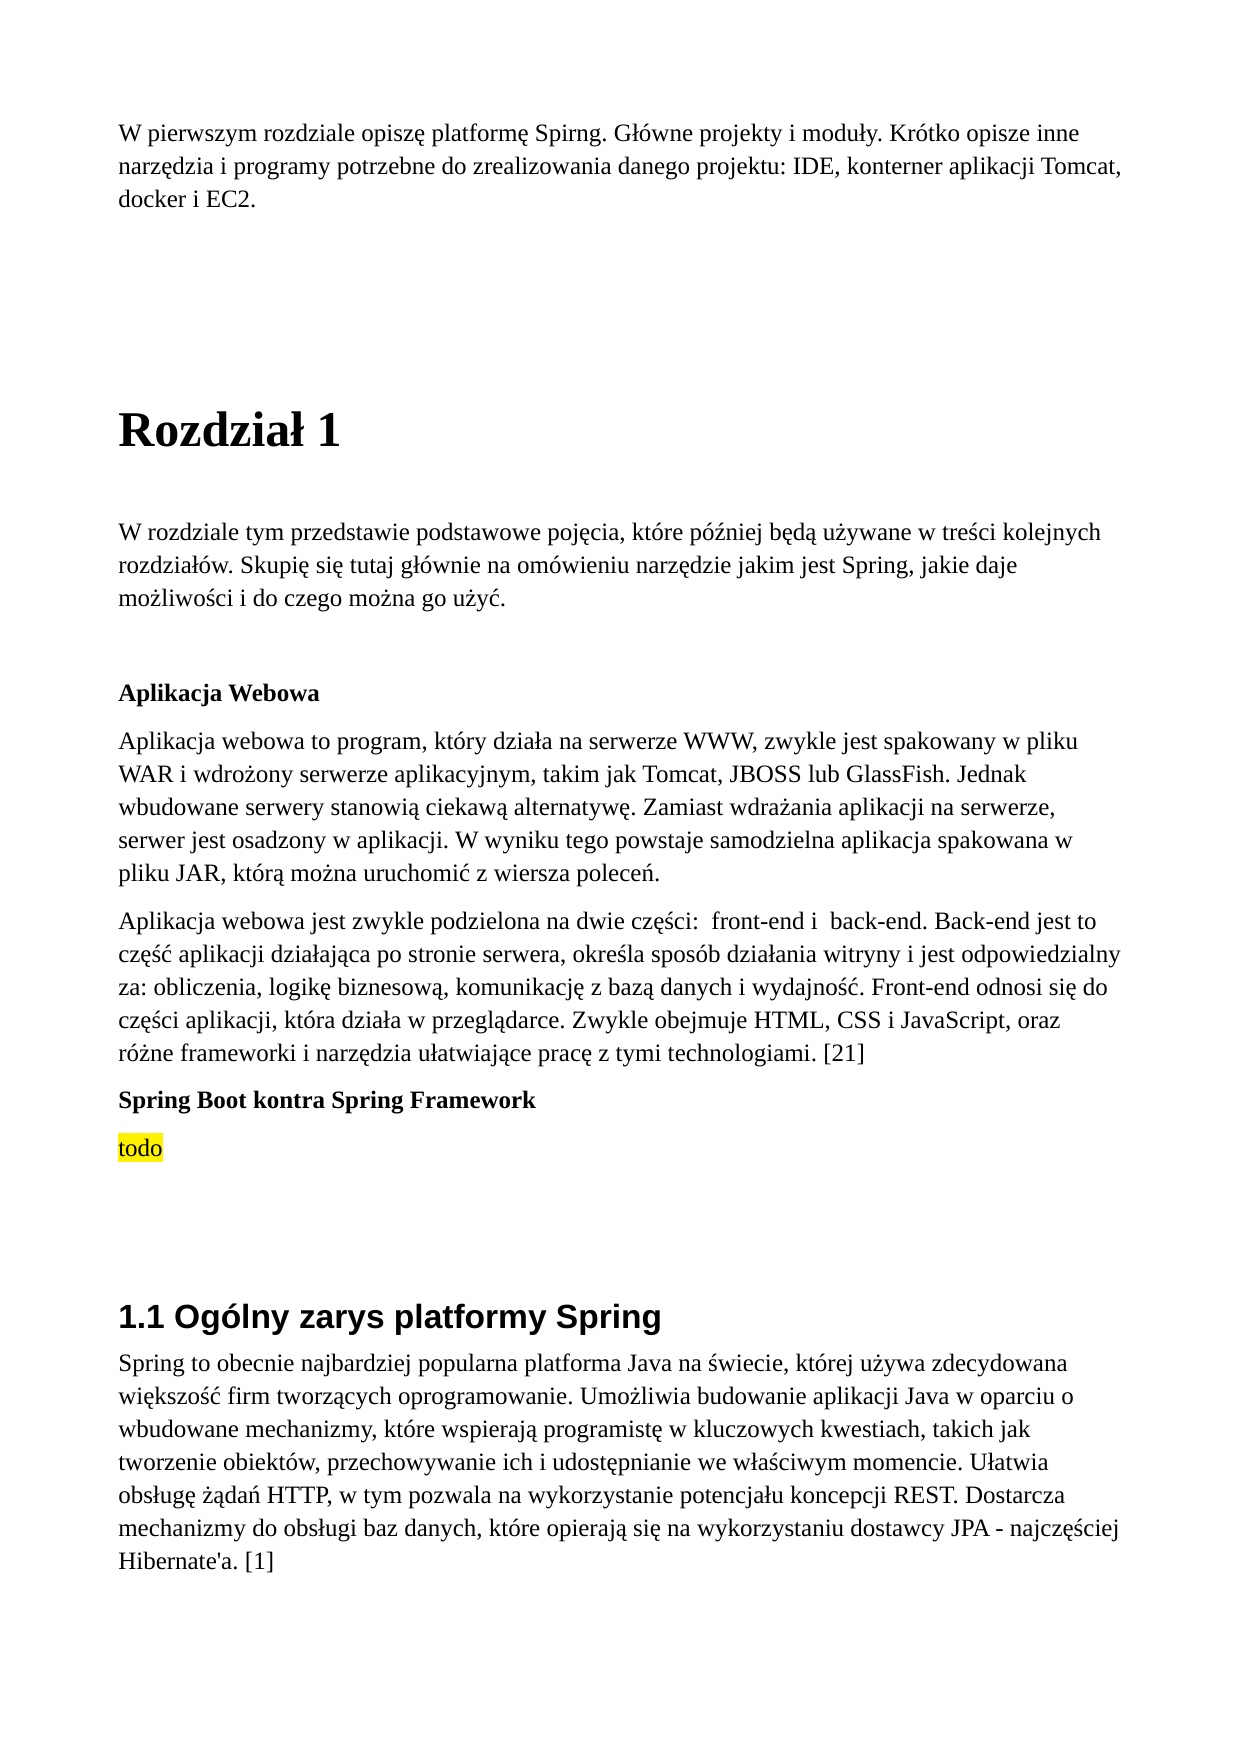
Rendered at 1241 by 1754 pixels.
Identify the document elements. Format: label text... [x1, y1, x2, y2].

text Aplikacja webowa jest zwykle podzielona na dwie części: front-end i back-end. Back-end jest to część aplikacji działająca po stronie serwera, określa sposób działania witryny i jest odpowiedzialny za: obliczenia, logikę biznesową, komunikację z bazą danych i wydajność. Front-end odnosi się do części aplikacji, która działa w przeglądarce. Zwykle obejmuje HTML, CSS i JavaScript, oraz różne frameworki i narzędzia ułatwiające pracę z tymi technologiami. [21] [118, 906, 1122, 1067]
subtitle 1.1 Ogólny zarys platformy Spring [118, 1297, 1122, 1335]
text Aplikacja Webowa [118, 678, 1122, 707]
text W pierwszym rozdziale opiszę platformę Spirng. Główne projekty i moduły. Krótko opisze inne narzędzia i programy potrzebne do zrealizowania danego projektu: IDE, konterner aplikacji Tomcat, docker i EC2. [118, 118, 1122, 213]
text Spring to obecnie najbardziej popularna platforma Java na świecie, której używa zdecydowana większość firm tworzących oprogramowanie. Umożliwia budowanie aplikacji Java w oparciu o wbudowane mechanizmy, które wspierają programistę w kluczowych kwestiach, takich jak tworzenie obiektów, przechowywanie ich i udostępnianie we właściwym momencie. Ułatwia obsługę żądań HTTP, w tym pozwala na wykorzystanie potencjału koncepcji REST. Dostarcza mechanizmy do obsługi baz danych, które opierają się na wykorzystaniu dostawcy JPA - najczęściej Hibernate'a. [1] [118, 1348, 1122, 1575]
text Spring Boot kontra Spring Framework [118, 1085, 1122, 1114]
text todo [118, 1133, 1122, 1162]
text Aplikacja webowa to program, który działa na serwerze WWW, zwykle jest spakowany w pliku WAR i wdrożony serwerze aplikacyjnym, takim jak Tomcat, JBOSS lub GlassFish. Jednak wbudowane serwery stanowią ciekawą alternatywę. Zamiast wdrażania aplikacji na serwerze, serwer jest osadzony w aplikacji. W wyniku tego powstaje samodzielna aplikacja spakowana w pliku JAR, którą można uruchomić z wiersza poleceń. [118, 726, 1122, 887]
subtitle Rozdział 1 [118, 399, 1122, 457]
text W rozdziale tym przedstawie podstawowe pojęcia, które później będą używane w treści kolejnych rozdziałów. Skupię się tutaj głównie na omówieniu narzędzie jakim jest Spring, jakie daje możliwości i do czego można go użyć. [118, 517, 1122, 612]
